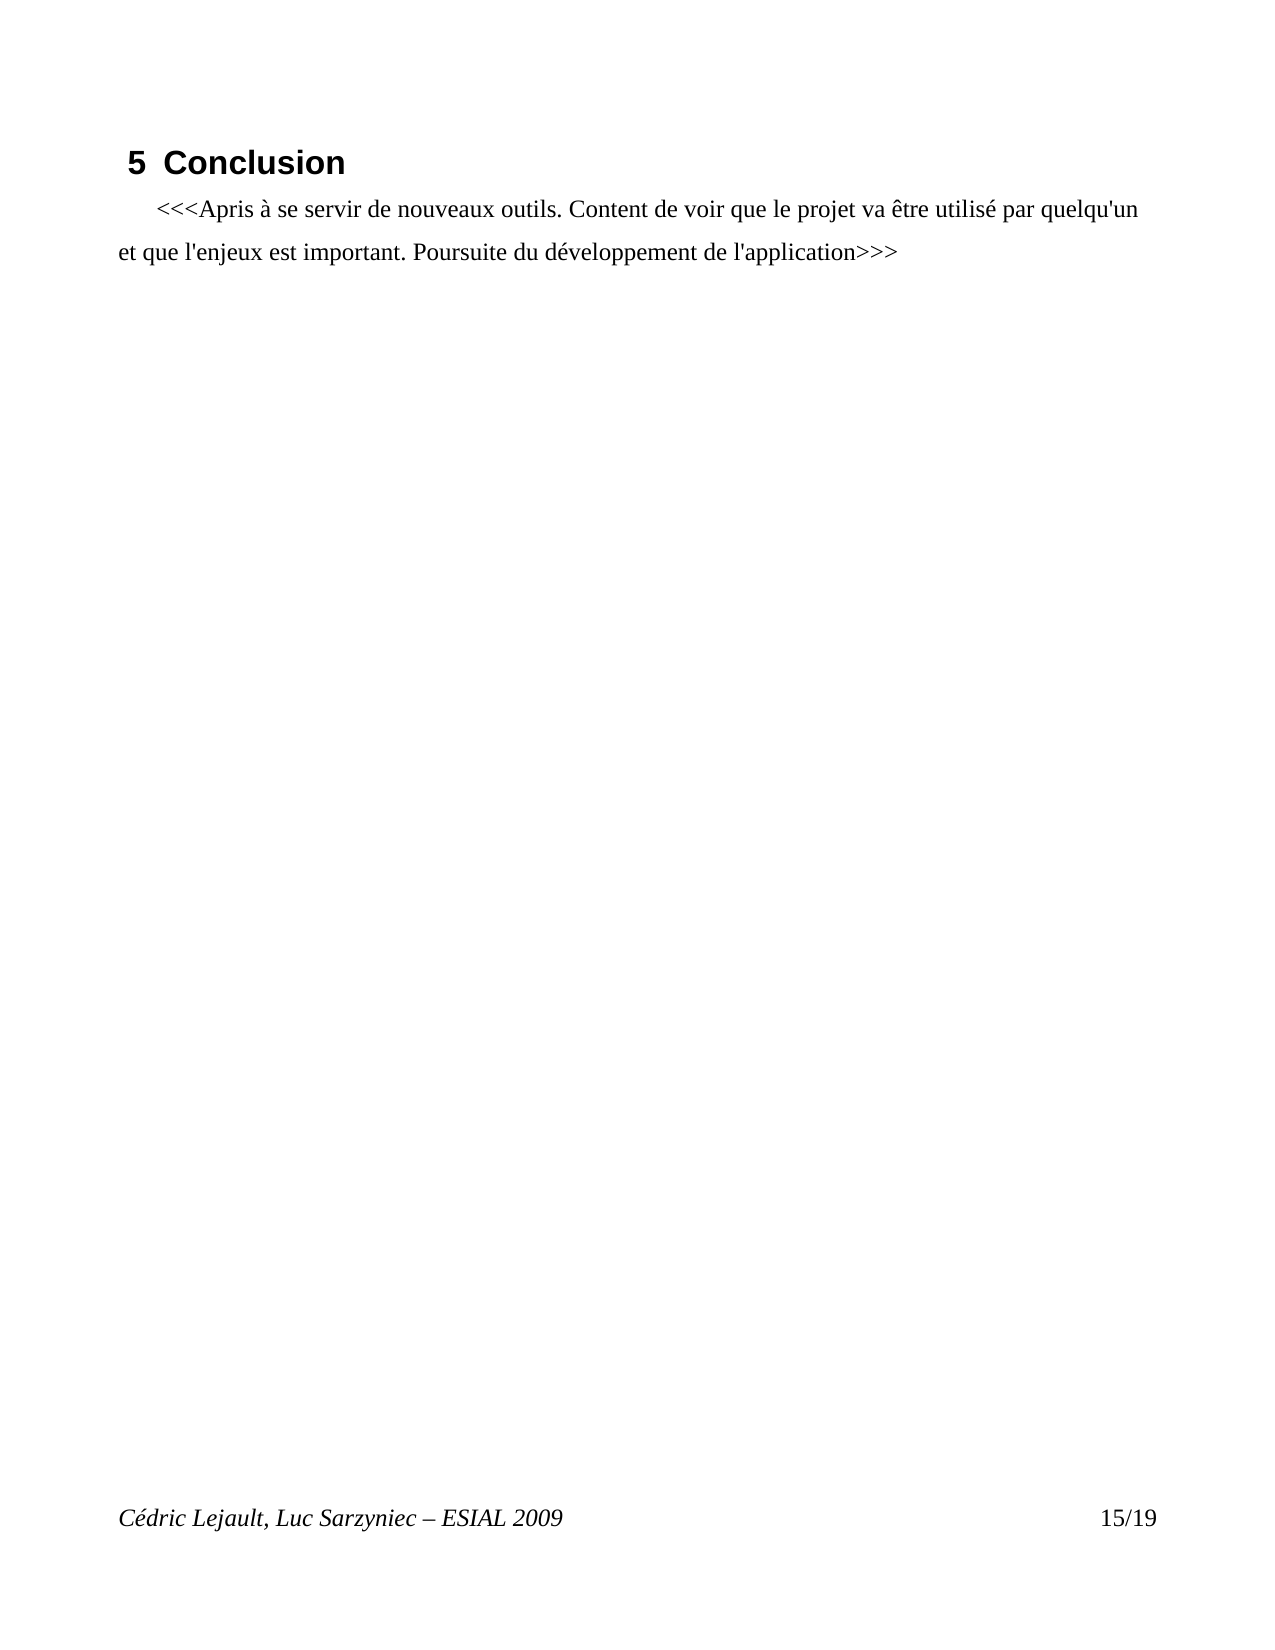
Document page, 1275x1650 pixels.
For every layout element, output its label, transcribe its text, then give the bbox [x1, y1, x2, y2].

subtitle Conclusion [118, 143, 1157, 182]
text <<<Apris à se servir de nouveaux outils. Content de voir que le projet va être utilisé par quelqu'un et que l'enjeux est important. Poursuite du développement de l'application>>> [118, 194, 1157, 266]
